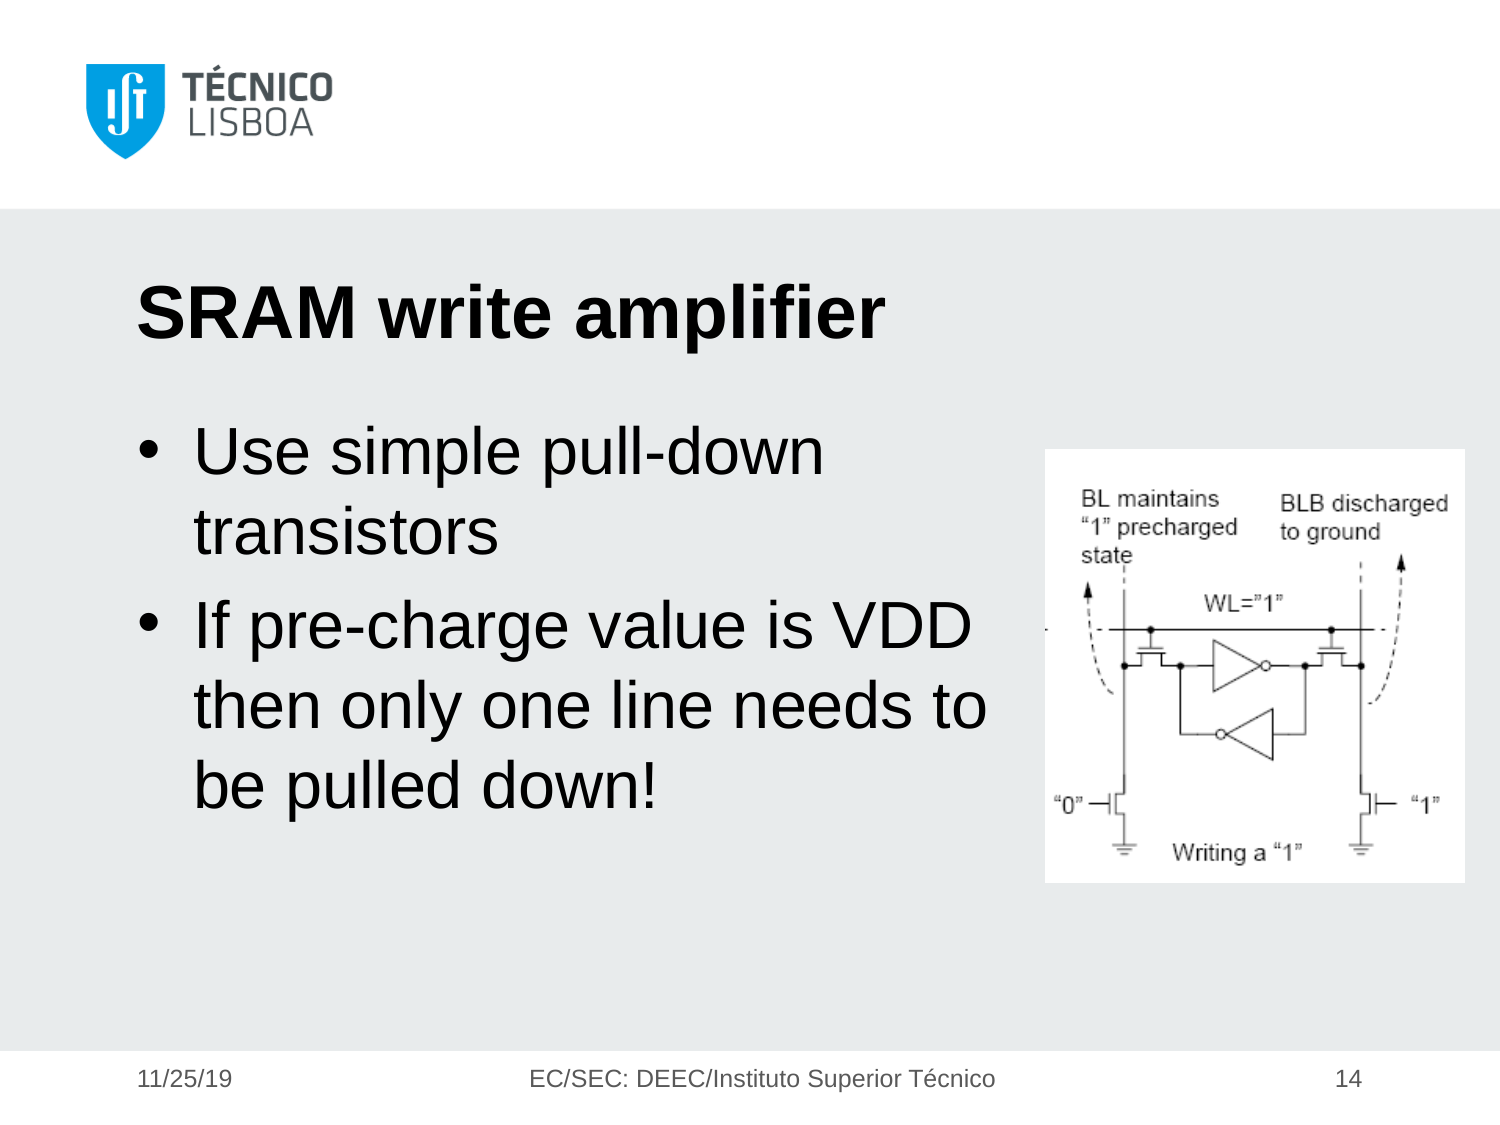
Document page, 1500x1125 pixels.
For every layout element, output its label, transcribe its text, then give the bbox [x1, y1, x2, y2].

title SRAM write amplifier [121, 237, 1378, 381]
slide_number 11/25/19 [121, 1052, 425, 1103]
slide_number [1077, 1052, 1378, 1103]
picture [0, 0, 1500, 1125]
footer EC/SEC: DEEC/Instituto Superior Técnico [512, 1052, 1021, 1103]
list Use simple pull-down transistors If pre-charge value is VDD then only one line needs to be pulled down! [121, 400, 1046, 1012]
